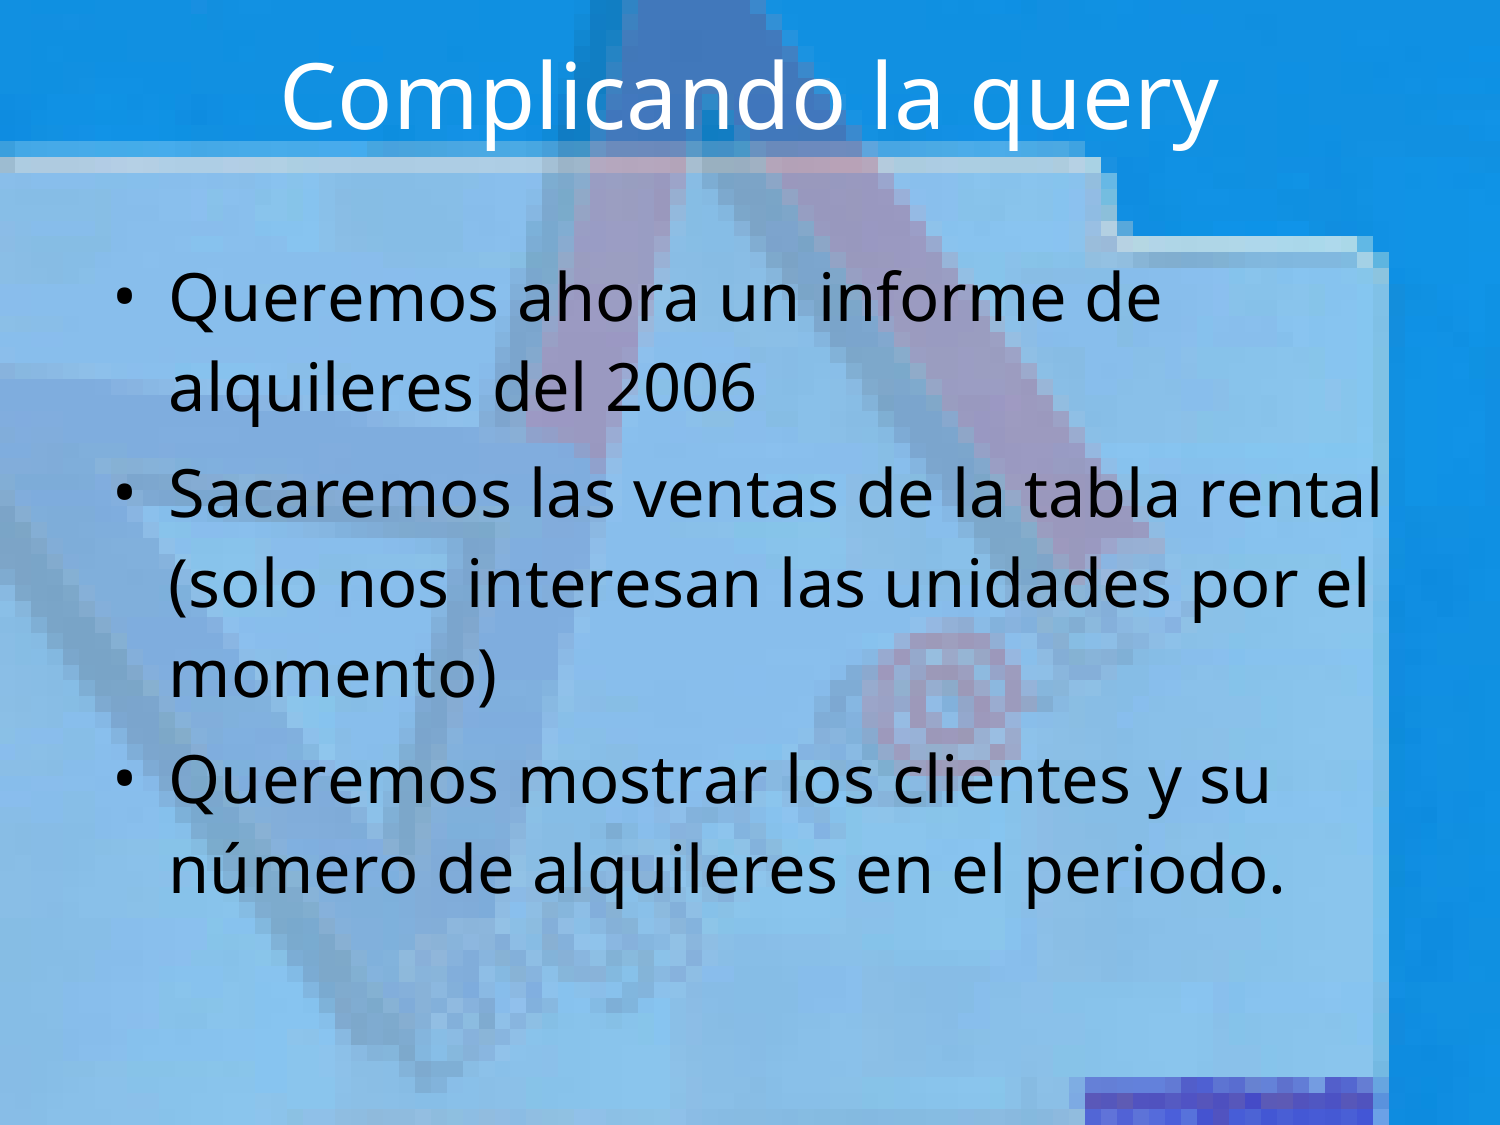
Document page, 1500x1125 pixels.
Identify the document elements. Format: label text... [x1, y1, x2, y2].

title Complicando la query [112, 0, 1388, 214]
picture [0, 0, 1500, 1125]
list Queremos ahora un informe de alquileres del 2006 Sacaremos las ventas de la tabla rental (solo nos interesan las unidades por el momento) Queremos mostrar los clientes y su número de alquileres en el periodo. [112, 249, 1388, 1001]
